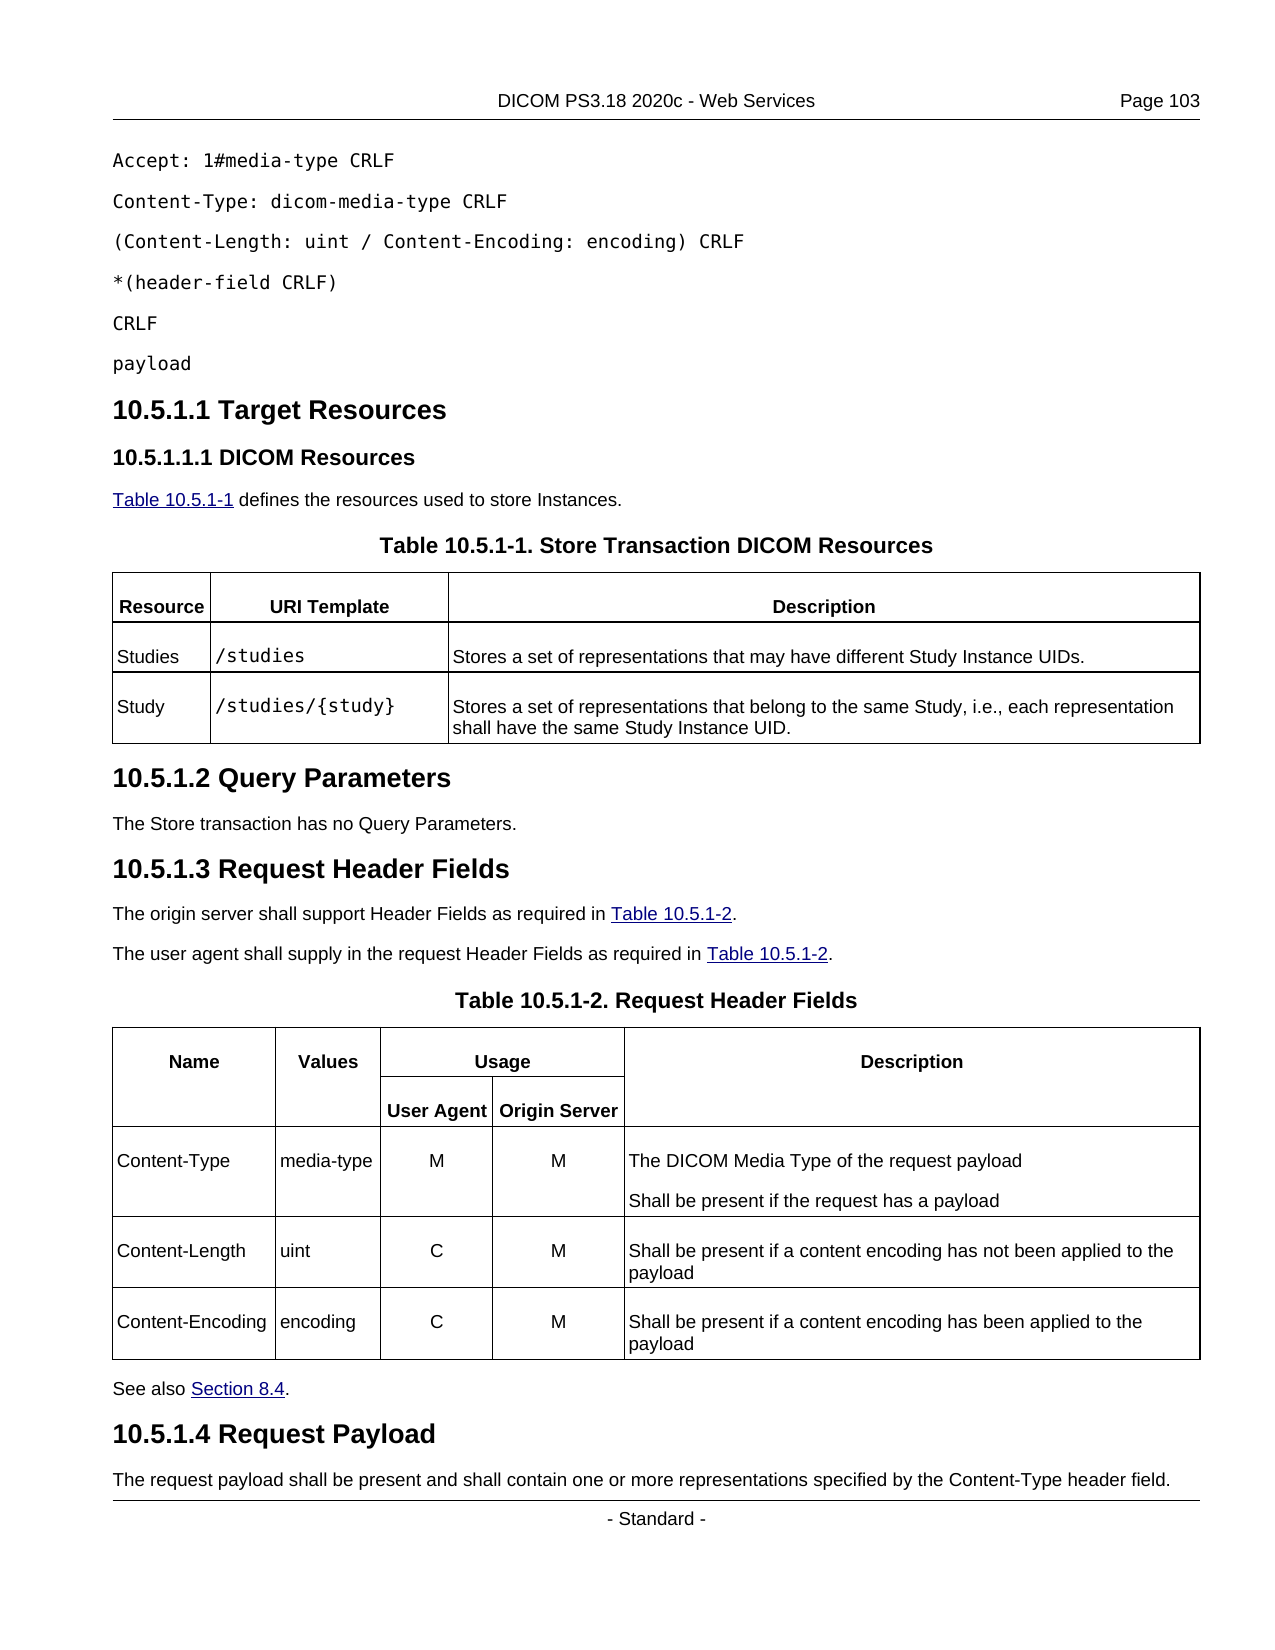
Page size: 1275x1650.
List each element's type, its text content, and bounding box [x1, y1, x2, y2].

text Table 10.5.1-1 defines the resources used to store Instances. [112, 488, 1200, 510]
text Table 10.5.1-2. Request Header Fields [112, 987, 1200, 1013]
text See also Section 8.4. [112, 1378, 1200, 1400]
text 10.5.1.4 Request Payload [112, 1418, 1200, 1450]
table_header URI Template [211, 573, 448, 621]
text The request payload shall be present and shall contain one or more representations specified by the Content-Type header field. [112, 1468, 1200, 1490]
text payload [112, 353, 1200, 375]
table_cell Origin Server [493, 1077, 624, 1126]
text The user agent shall supply in the request Header Fields as required in Table 10.5.1-2. [112, 943, 1200, 965]
text Accept: 1#media-type CRLF [112, 150, 1200, 172]
text 10.5.1.1.1 DICOM Resources [112, 444, 1200, 469]
table_header Values [276, 1028, 380, 1126]
table_cell Content-Encoding [113, 1288, 275, 1358]
table_cell Content-Length [113, 1217, 275, 1287]
table_cell Shall be present if a content encoding has not been applied to the payload [625, 1217, 1199, 1287]
table_cell Stores a set of representations that belong to the same Study, i.e., each representation shall have the same Study Instance UID. [449, 673, 1199, 743]
table_header Description [449, 573, 1199, 621]
table_header Usage [381, 1028, 624, 1076]
table_header Resource [113, 573, 210, 621]
table_cell M [493, 1217, 624, 1287]
text (Content-Length: uint / Content-Encoding: encoding) CRLF [112, 231, 1200, 253]
table_cell Stores a set of representations that may have different Study Instance UIDs. [449, 623, 1199, 671]
text 10.5.1.1 Target Resources [112, 394, 1200, 425]
table_cell C [381, 1217, 492, 1287]
table_cell Content-Type [113, 1127, 275, 1216]
text *(header-field CRLF) [112, 272, 1200, 294]
table_cell Studies [113, 623, 210, 671]
text 10.5.1.2 Query Parameters [112, 762, 1200, 794]
table_cell The DICOM Media Type of the request payload Shall be present if the request has a payload [625, 1127, 1199, 1216]
table_cell C [381, 1288, 492, 1358]
table_cell M [381, 1127, 492, 1216]
table_cell Study [113, 673, 210, 743]
table_header Description [625, 1028, 1199, 1126]
table_cell /studies [211, 623, 448, 671]
table_cell M [493, 1127, 624, 1216]
table_header Name [113, 1028, 275, 1126]
text CRLF [112, 312, 1200, 334]
text The origin server shall support Header Fields as required in Table 10.5.1-2. [112, 903, 1200, 924]
table_cell uint [276, 1217, 380, 1287]
text Table 10.5.1-1. Store Transaction DICOM Resources [112, 532, 1200, 558]
table_cell media-type [276, 1127, 380, 1216]
text Content-Type: dicom-media-type CRLF [112, 191, 1200, 212]
table_cell /studies/{study} [211, 673, 448, 743]
table_cell M [493, 1288, 624, 1358]
table_cell User Agent [381, 1077, 492, 1126]
table_cell encoding [276, 1288, 380, 1358]
text 10.5.1.3 Request Header Fields [112, 853, 1200, 884]
table_cell Shall be present if a content encoding has been applied to the payload [625, 1288, 1199, 1358]
text The Store transaction has no Query Parameters. [112, 812, 1200, 834]
